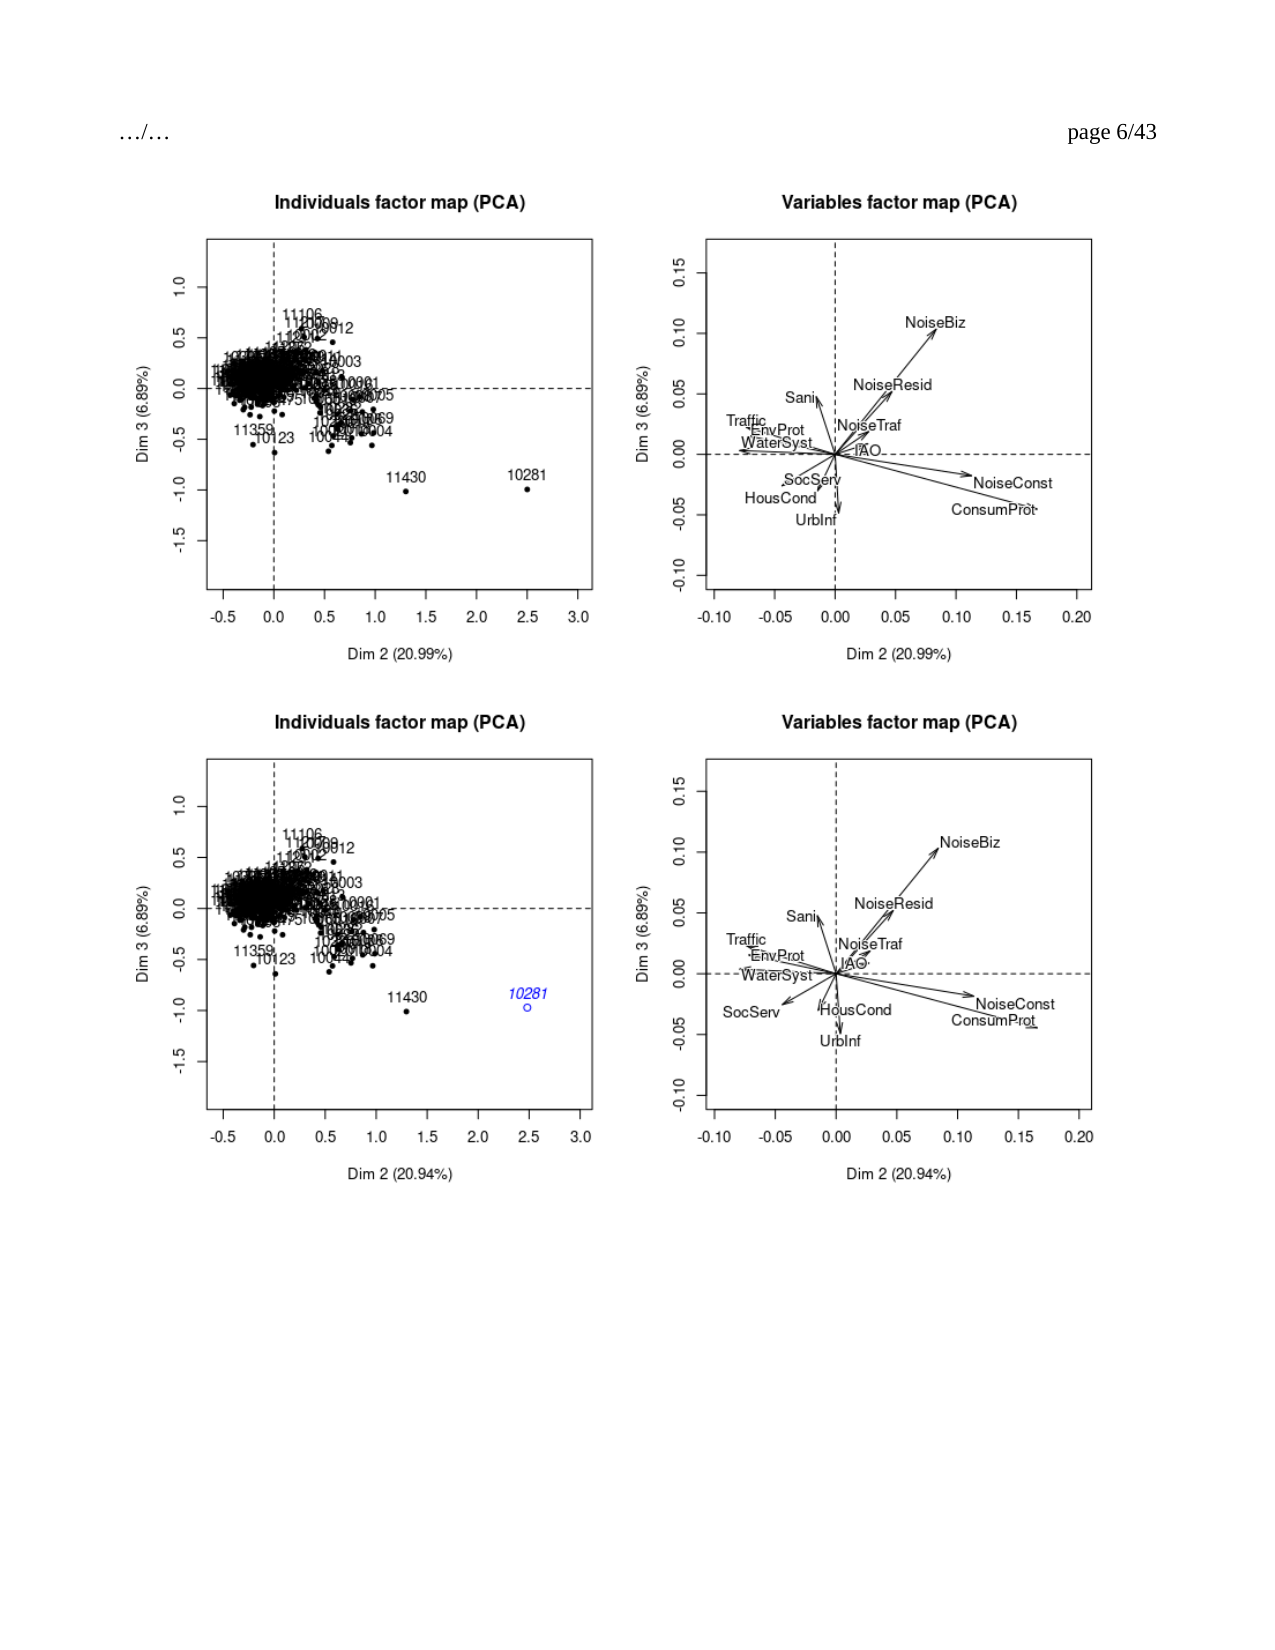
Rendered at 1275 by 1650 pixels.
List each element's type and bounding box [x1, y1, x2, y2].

picture [135, 188, 1113, 1192]
